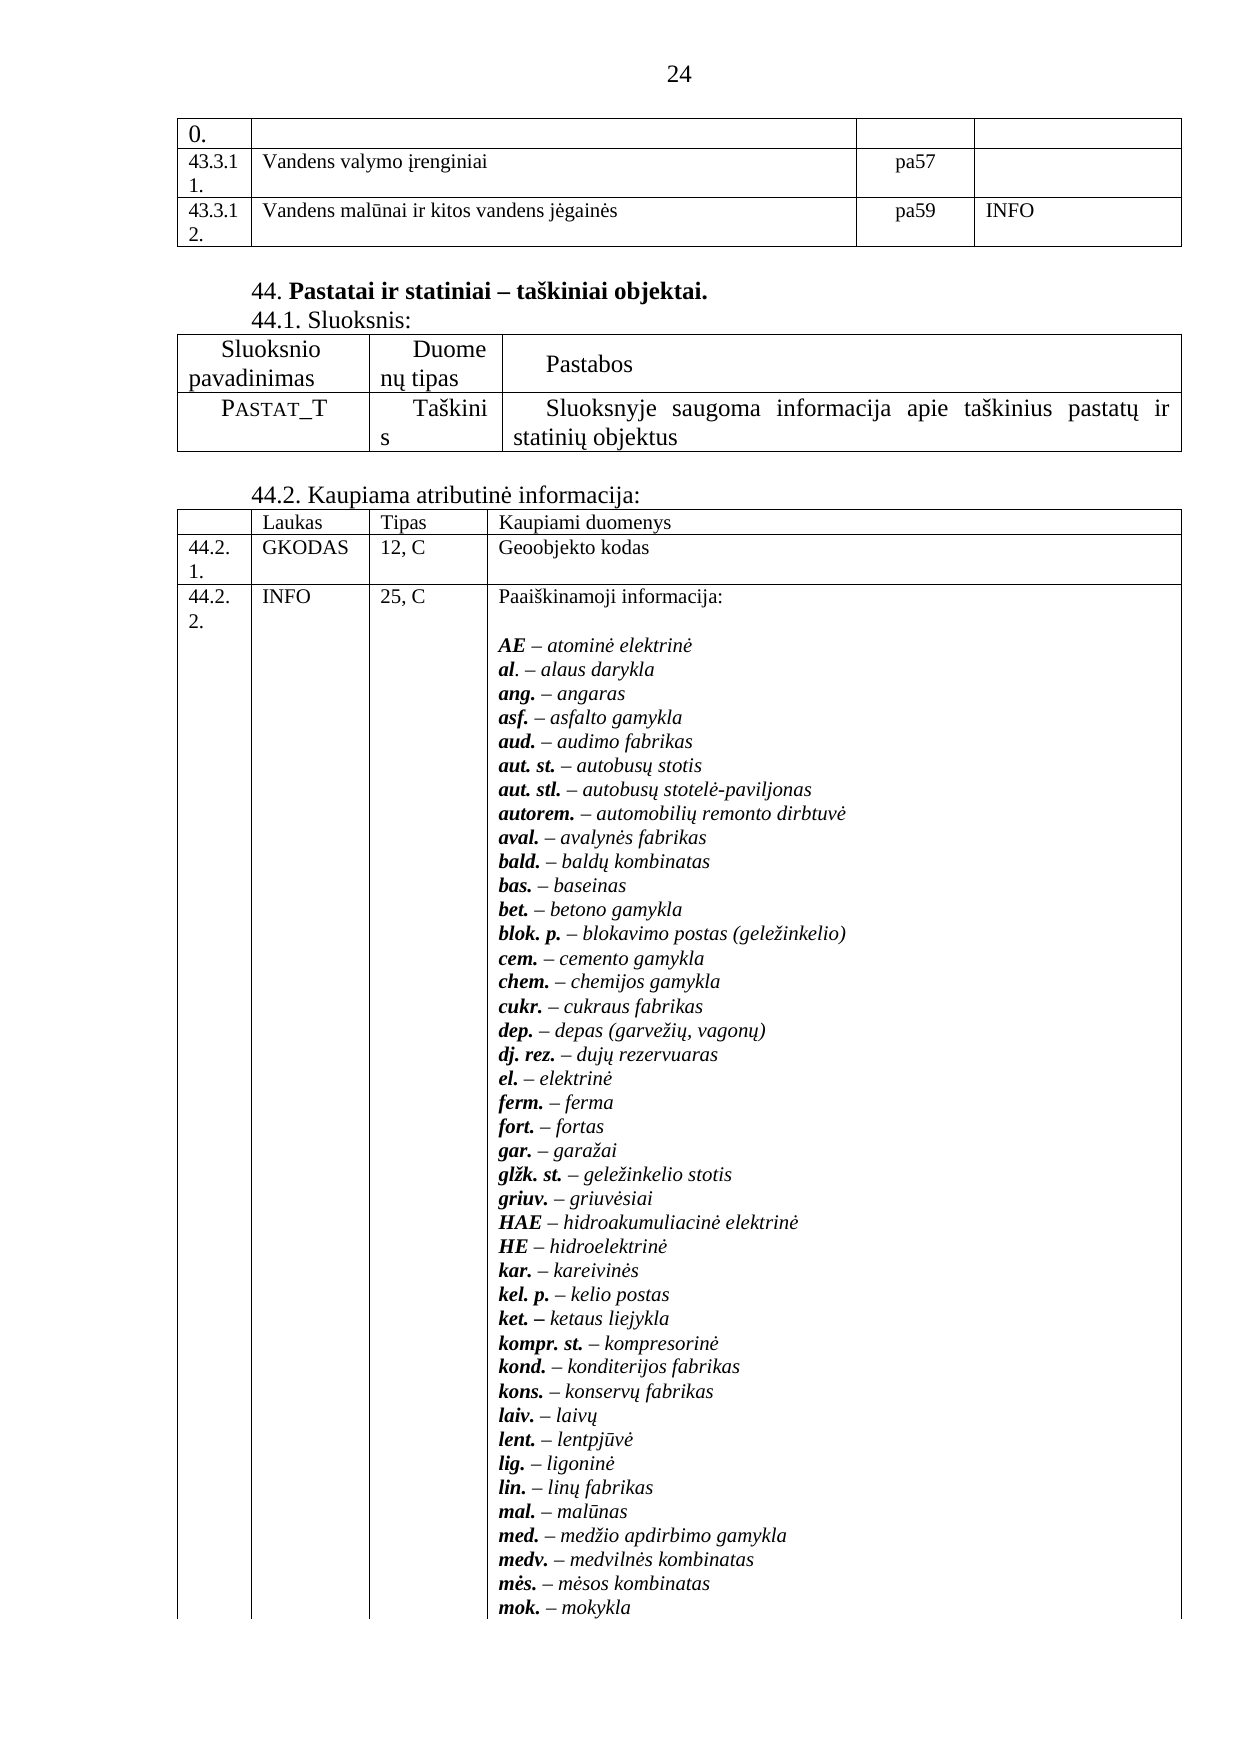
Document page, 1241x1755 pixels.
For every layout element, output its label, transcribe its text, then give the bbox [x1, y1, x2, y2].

table_cell asf. – asfalto gamykla [488, 705, 1181, 729]
table_cell [252, 1403, 369, 1427]
table_cell [178, 825, 251, 849]
table_header Pastabos [503, 335, 1181, 392]
table_cell [252, 1523, 369, 1547]
table_cell [252, 705, 369, 729]
table_cell gar. – garažai [488, 1138, 1181, 1162]
table_cell [252, 633, 369, 657]
table_cell mok. – mokykla [488, 1595, 1181, 1619]
table_cell [252, 1547, 369, 1571]
table_cell [178, 1114, 251, 1138]
table_cell aval. – avalynės fabrikas [488, 825, 1181, 849]
table_cell [370, 1138, 487, 1162]
table_cell [178, 970, 251, 993]
table_cell [252, 1042, 369, 1066]
table_cell [178, 753, 251, 777]
table_cell [370, 1330, 487, 1354]
table_cell [370, 1018, 487, 1042]
table_cell [370, 1355, 487, 1378]
table_cell 25, C [370, 585, 487, 633]
table_cell bald. – baldų kombinatas [488, 849, 1181, 873]
table_cell pa59 [857, 198, 974, 246]
table_cell INFO [252, 585, 369, 633]
table_cell [370, 1066, 487, 1090]
table_cell [370, 994, 487, 1018]
table_cell [975, 149, 1181, 197]
table_cell [252, 1306, 369, 1330]
table_cell blok. p. – blokavimo postas (geležinkelio) [488, 921, 1181, 945]
table_cell [252, 681, 369, 705]
table_cell HAE – hidroakumuliacinė elektrinė [488, 1210, 1181, 1234]
table_cell [252, 753, 369, 777]
table_cell [178, 1258, 251, 1282]
table_cell mės. – mėsos kombinatas [488, 1571, 1181, 1595]
table_cell lin. – linų fabrikas [488, 1475, 1181, 1499]
table_cell [975, 119, 1181, 148]
table_cell [370, 801, 487, 825]
table_cell [252, 729, 369, 753]
table_cell el. – elektrinė [488, 1066, 1181, 1090]
table_cell 0. [178, 119, 251, 148]
table_cell medv. – medvilnės kombinatas [488, 1547, 1181, 1571]
table_cell [252, 1210, 369, 1234]
table_cell [178, 633, 251, 657]
table_header Duomenų tipas [370, 335, 502, 392]
table_cell [178, 1451, 251, 1475]
table_cell [370, 705, 487, 729]
table_cell [178, 1523, 251, 1547]
table_cell [370, 1210, 487, 1234]
table_cell [857, 119, 974, 148]
table_cell [252, 825, 369, 849]
table_cell kompr. st. – kompresorinė [488, 1330, 1181, 1354]
table_cell Vandens valymo įrenginiai [252, 149, 856, 197]
table_cell [178, 1571, 251, 1595]
table_cell [370, 1306, 487, 1330]
table_cell [252, 801, 369, 825]
table_cell [252, 1355, 369, 1378]
table_cell [252, 1186, 369, 1210]
table_cell [252, 657, 369, 681]
table_cell [252, 1330, 369, 1354]
table_cell [370, 873, 487, 897]
table_cell [252, 1571, 369, 1595]
table_cell [178, 657, 251, 681]
table_cell [178, 1306, 251, 1330]
table_cell bet. – betono gamykla [488, 897, 1181, 921]
table_cell [178, 994, 251, 1018]
table_cell [252, 945, 369, 969]
table_cell [370, 1571, 487, 1595]
table_cell [370, 1258, 487, 1282]
table_header Sluoksnio pavadinimas [178, 335, 369, 392]
table_cell [252, 777, 369, 801]
table_cell [370, 729, 487, 753]
table_cell [252, 1282, 369, 1306]
table_cell Pastat_T [178, 393, 369, 451]
table_cell [178, 1547, 251, 1571]
table_cell [370, 1523, 487, 1547]
table_cell [178, 1018, 251, 1042]
table_cell [178, 1330, 251, 1354]
table_cell Geoobjekto kodas [488, 535, 1181, 583]
table_cell [370, 633, 487, 657]
table_header [178, 510, 251, 534]
table_cell [252, 1138, 369, 1162]
table_cell [252, 1066, 369, 1090]
table_cell 12, C [370, 535, 487, 583]
text 44.2. Kaupiama atributinė informacija: [177, 480, 1181, 509]
table_cell cem. – cemento gamykla [488, 945, 1181, 969]
table_cell ferm. – ferma [488, 1090, 1181, 1114]
table_cell pa57 [857, 149, 974, 197]
table_cell kond. – konditerijos fabrikas [488, 1355, 1181, 1378]
table_cell 44.2.2. [178, 585, 251, 633]
table_cell mal. – malūnas [488, 1499, 1181, 1523]
table_cell [252, 1018, 369, 1042]
table_cell [178, 1042, 251, 1066]
table_cell [370, 921, 487, 945]
table_cell [370, 1162, 487, 1186]
table_cell [370, 1499, 487, 1523]
table_cell [178, 1090, 251, 1114]
text 44. Pastatai ir statiniai – taškiniai objektai. [177, 276, 1181, 305]
table_cell [252, 1595, 369, 1619]
table_cell [252, 1234, 369, 1258]
table_cell [370, 753, 487, 777]
table_cell [252, 849, 369, 873]
table_cell [178, 1186, 251, 1210]
table_cell [370, 1282, 487, 1306]
table_cell [178, 921, 251, 945]
table_cell [252, 1379, 369, 1403]
table_cell [252, 994, 369, 1018]
table_cell [252, 1499, 369, 1523]
table_cell [252, 1451, 369, 1475]
table_cell 43.3.12. [178, 198, 251, 246]
table_cell [178, 705, 251, 729]
table_cell Sluoksnyje saugoma informacija apie taškinius pastatų ir statinių objektus [503, 393, 1181, 451]
table_cell [370, 1403, 487, 1427]
table_cell AE – atominė elektrinė [488, 633, 1181, 657]
table_cell [252, 119, 856, 148]
table_header Tipas [370, 510, 487, 534]
table_cell [370, 897, 487, 921]
table_cell [178, 1162, 251, 1186]
table_cell [178, 1355, 251, 1378]
table_cell [370, 849, 487, 873]
table_cell kar. – kareivinės [488, 1258, 1181, 1282]
table_cell glžk. st. – geležinkelio stotis [488, 1162, 1181, 1186]
table_cell [370, 1547, 487, 1571]
table_cell dj. rez. – dujų rezervuaras [488, 1042, 1181, 1066]
table_cell [178, 1379, 251, 1403]
table_cell [370, 945, 487, 969]
table_cell [252, 1258, 369, 1282]
table_cell [178, 681, 251, 705]
table_cell [370, 1090, 487, 1114]
table_cell GKODAS [252, 535, 369, 583]
table_cell [252, 1114, 369, 1138]
table_cell ang. – angaras [488, 681, 1181, 705]
table_cell [370, 681, 487, 705]
table_cell [252, 1090, 369, 1114]
table_cell fort. – fortas [488, 1114, 1181, 1138]
table_cell [370, 1379, 487, 1403]
table_header Laukas [252, 510, 369, 534]
table_cell [252, 970, 369, 993]
table_cell Vandens malūnai ir kitos vandens jėgainės [252, 198, 856, 246]
table_cell [178, 801, 251, 825]
table_cell [370, 1042, 487, 1066]
table_cell [252, 873, 369, 897]
table_cell aut. stl. – autobusų stotelė-paviljonas [488, 777, 1181, 801]
table_cell [178, 1499, 251, 1523]
table_cell Paaiškinamoji informacija: [488, 585, 1181, 633]
table_cell [178, 1403, 251, 1427]
table_cell chem. – chemijos gamykla [488, 970, 1181, 993]
table_cell lent. – lentpjūvė [488, 1427, 1181, 1451]
table_cell [370, 1186, 487, 1210]
table_cell aud. – audimo fabrikas [488, 729, 1181, 753]
table_cell laiv. – laivų [488, 1403, 1181, 1427]
table_cell [178, 873, 251, 897]
table_cell [370, 1595, 487, 1619]
table_cell al. – alaus darykla [488, 657, 1181, 681]
table_cell [178, 1282, 251, 1306]
table_cell ket. – ketaus liejykla [488, 1306, 1181, 1330]
table_cell 44.2.1. [178, 535, 251, 583]
table_cell [252, 1475, 369, 1499]
table_cell 43.3.11. [178, 149, 251, 197]
table_cell [252, 1162, 369, 1186]
table_cell [178, 1138, 251, 1162]
table_cell [178, 1234, 251, 1258]
table_cell bas. – baseinas [488, 873, 1181, 897]
table_cell [370, 657, 487, 681]
table_cell [178, 1427, 251, 1451]
table_cell [370, 1475, 487, 1499]
table_cell autorem. – automobilių remonto dirbtuvė [488, 801, 1181, 825]
table_cell [370, 777, 487, 801]
table_cell dep. – depas (garvežių, vagonų) [488, 1018, 1181, 1042]
table_cell [252, 897, 369, 921]
table_cell [178, 1595, 251, 1619]
table_cell [252, 1427, 369, 1451]
table_cell [178, 897, 251, 921]
table_cell aut. st. – autobusų stotis [488, 753, 1181, 777]
table_cell [178, 945, 251, 969]
table_cell [178, 777, 251, 801]
table_cell [178, 849, 251, 873]
table_cell lig. – ligoninė [488, 1451, 1181, 1475]
table_cell Taškinis [370, 393, 502, 451]
table_cell kel. p. – kelio postas [488, 1282, 1181, 1306]
table_cell [370, 825, 487, 849]
table_cell [252, 921, 369, 945]
table_cell INFO [975, 198, 1181, 246]
table_cell [370, 1427, 487, 1451]
table_cell [178, 1210, 251, 1234]
text 44.1. Sluoksnis: [177, 305, 1181, 333]
table_cell cukr. – cukraus fabrikas [488, 994, 1181, 1018]
table_cell HE – hidroelektrinė [488, 1234, 1181, 1258]
table_cell [370, 1114, 487, 1138]
table_cell med. – medžio apdirbimo gamykla [488, 1523, 1181, 1547]
table_cell kons. – konservų fabrikas [488, 1379, 1181, 1403]
table_cell [178, 1475, 251, 1499]
table_cell [178, 1066, 251, 1090]
table_cell [370, 1234, 487, 1258]
table_cell [370, 1451, 487, 1475]
table_header Kaupiami duomenys [488, 510, 1181, 534]
table_cell griuv. – griuvėsiai [488, 1186, 1181, 1210]
table_cell [370, 970, 487, 993]
table_cell [178, 729, 251, 753]
